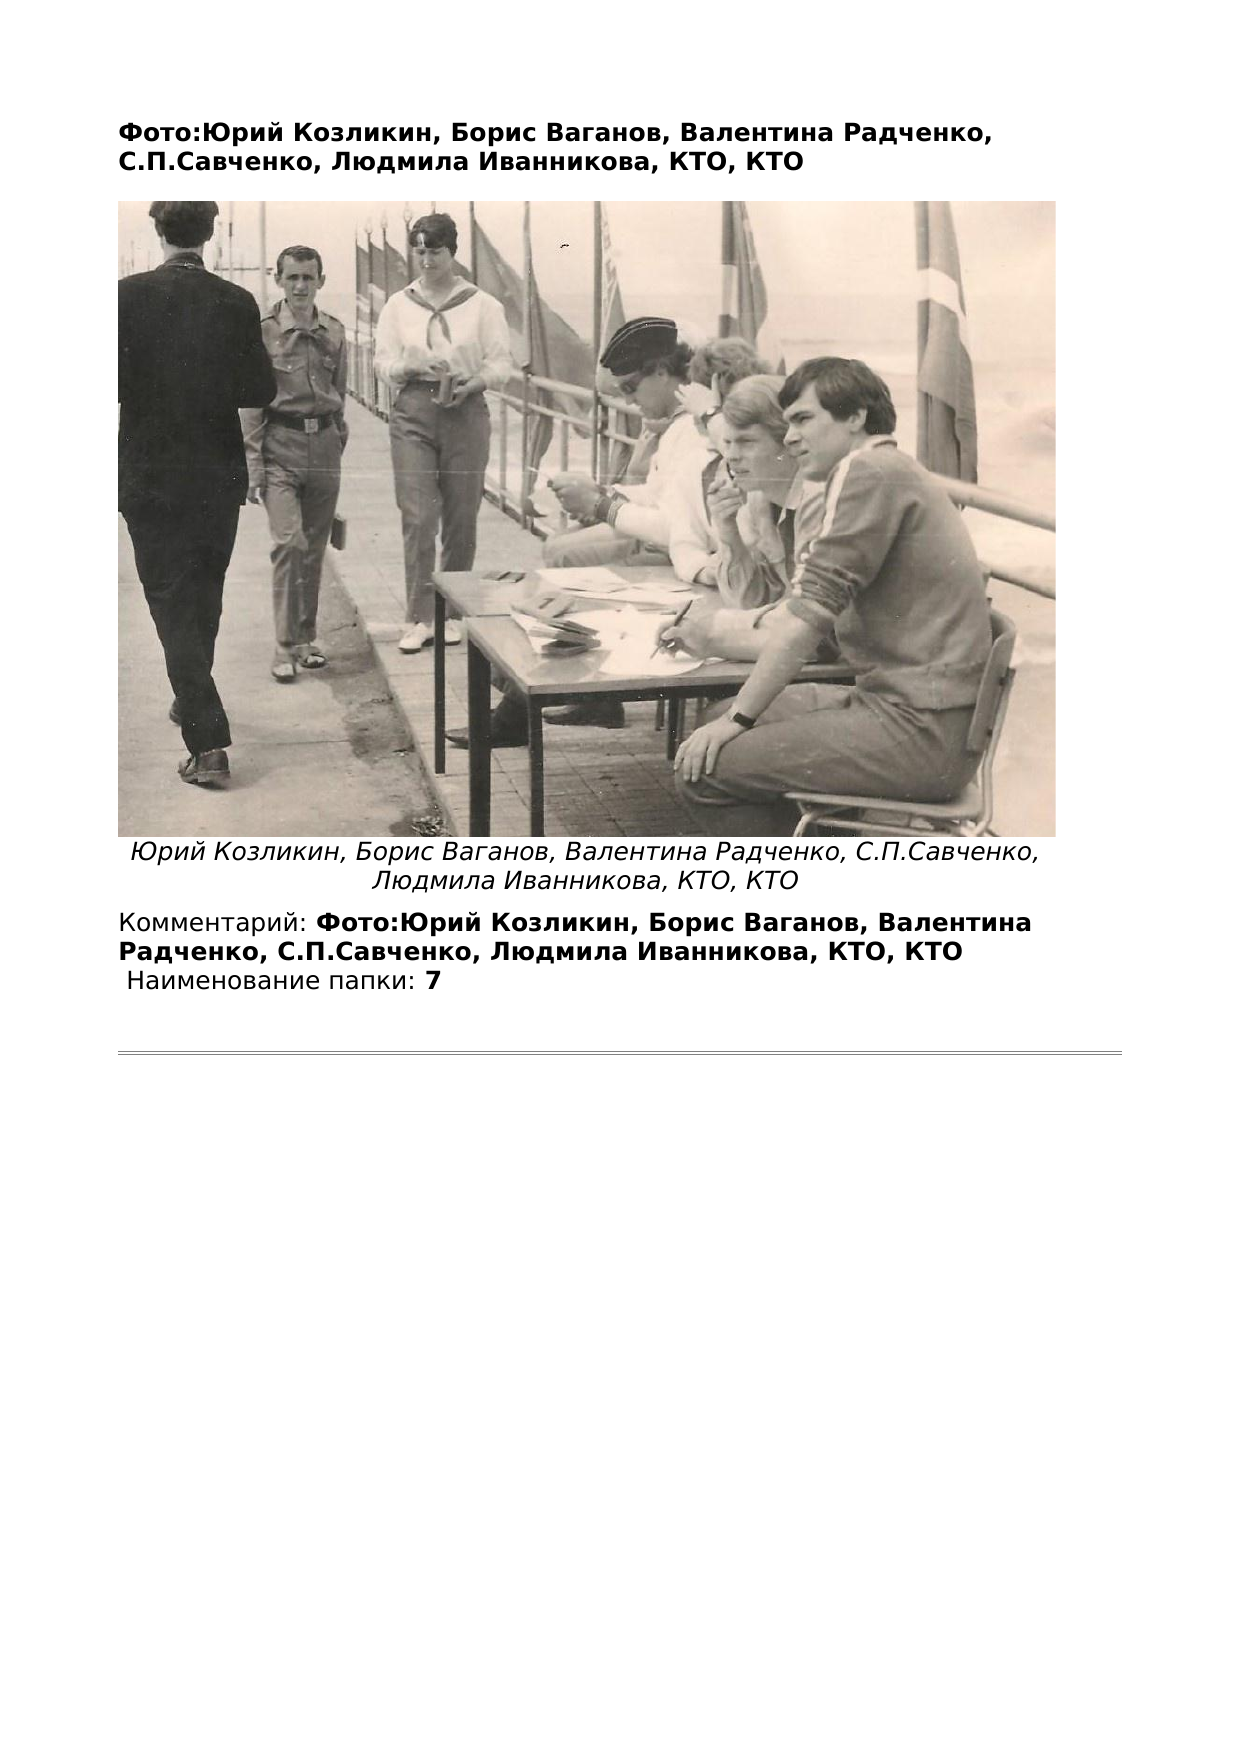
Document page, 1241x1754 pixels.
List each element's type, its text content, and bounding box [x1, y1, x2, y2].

picture [118, 201, 1056, 837]
text Комментарий: Фото:Юрий Козликин, Борис Ваганов, Валентина Радченко, С.П.Савченко, Людмила Иванникова, КТО, КТО Наименование папки: 7 [118, 908, 1122, 1024]
text Юрий Козликин, Борис Ваганов, Валентина Радченко, С.П.Савченко, Людмила Иванникова, КТО, КТО [118, 837, 1056, 895]
subtitle Фото:Юрий Козликин, Борис Ваганов, Валентина Радченко, С.П.Савченко, Людмила Иванникова, КТО, КТО [118, 118, 1122, 176]
